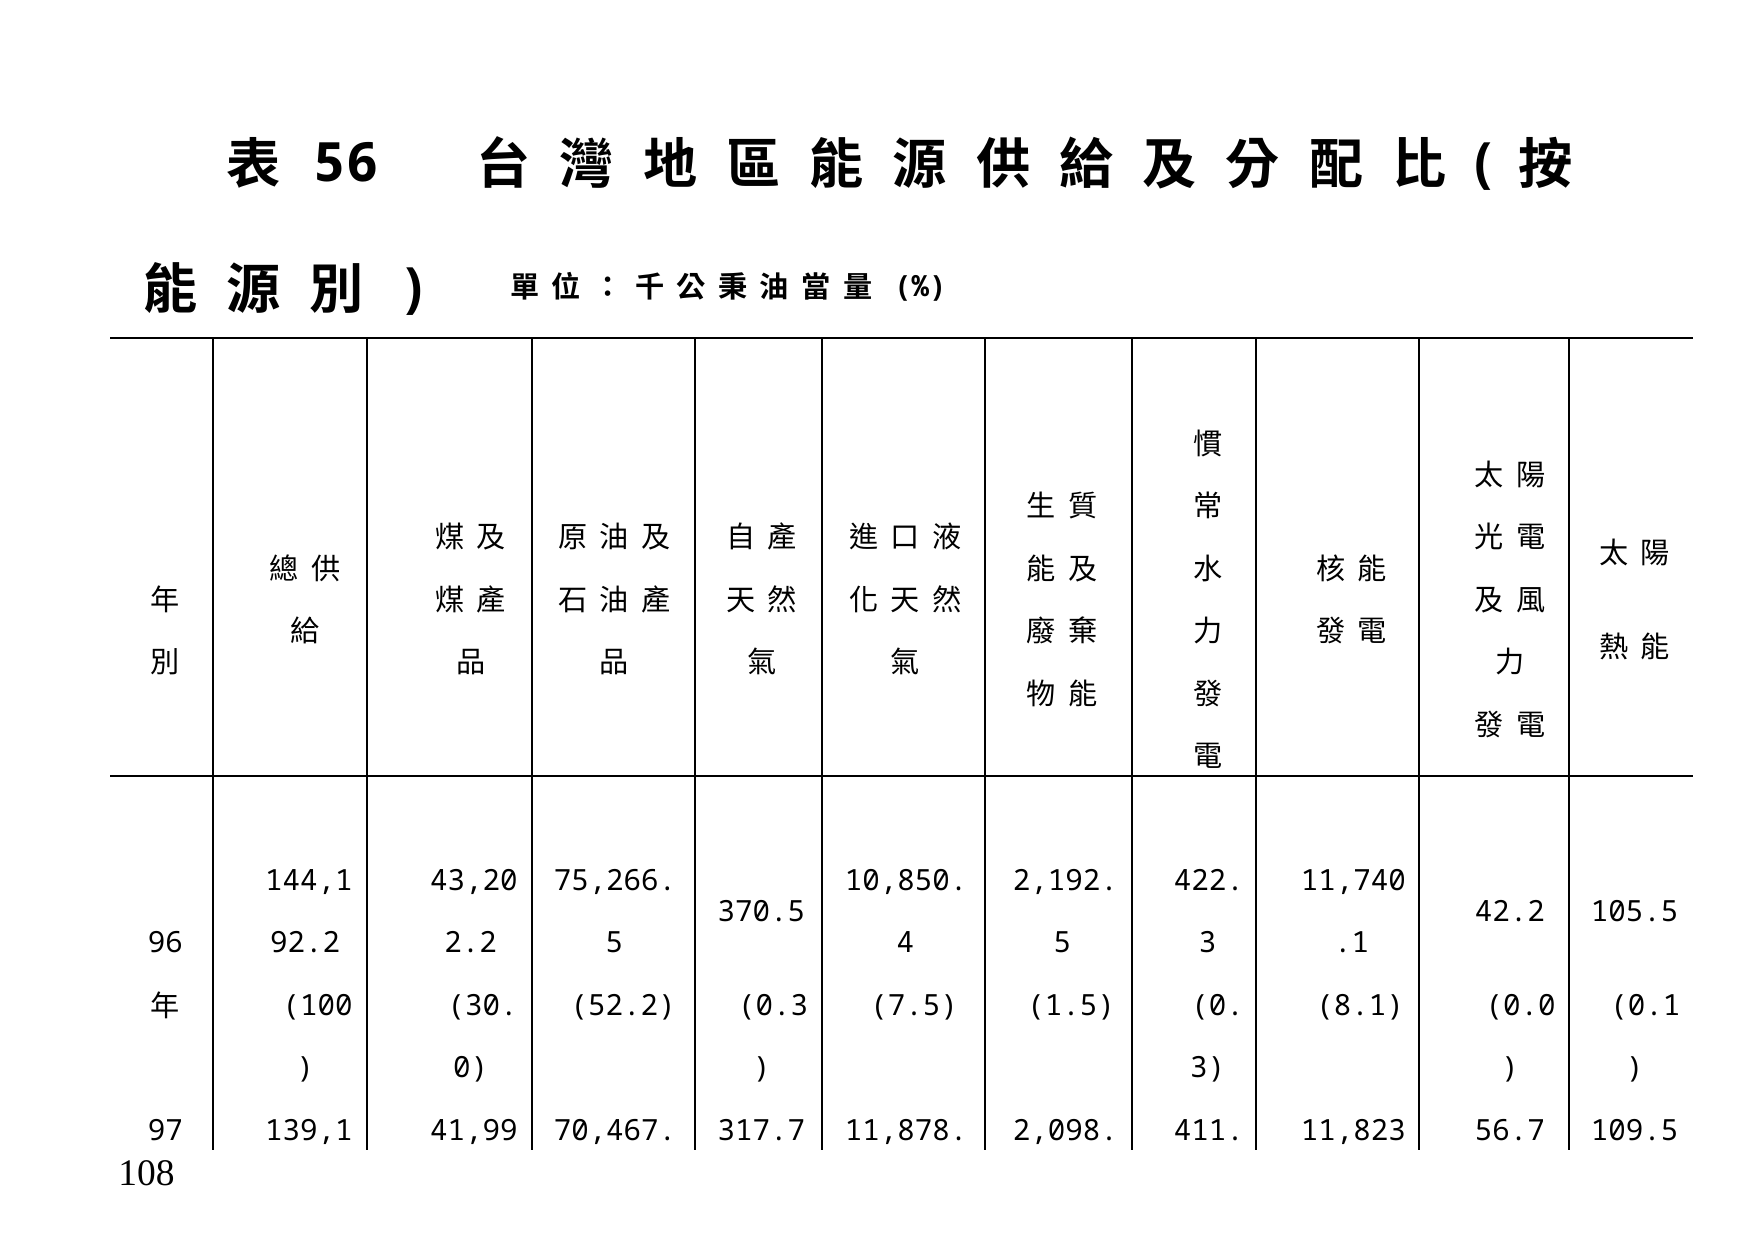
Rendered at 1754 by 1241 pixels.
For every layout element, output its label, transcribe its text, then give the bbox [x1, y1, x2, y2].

table_cell 43,202.2 [368, 777, 531, 962]
table_header 慣常水力發電 [1133, 339, 1255, 775]
table_cell 2,098. [986, 1087, 1131, 1150]
table_header 太陽光電及風力 發電 [1420, 339, 1568, 775]
table_cell 11,740.1 [1257, 777, 1418, 962]
table_header 年別 [110, 339, 212, 775]
table_header 煤及煤產品 [368, 339, 531, 775]
table_header 太陽 熱能 [1570, 339, 1693, 775]
table_header 總供給 [214, 339, 366, 775]
table_cell 11,878. [823, 1087, 984, 1150]
table_header 進口液化天然氣 [823, 339, 984, 775]
table_cell 109.5 [1570, 1087, 1693, 1150]
table_cell 75,266.5 [533, 777, 694, 962]
table_cell (52.2) [533, 962, 694, 1087]
table_cell (7.5) [823, 962, 984, 1087]
table_cell 422.3 [1133, 777, 1255, 962]
table_cell (0.3) [1133, 962, 1255, 1087]
table_cell 144,192.2 [214, 777, 366, 962]
table_cell 139,1 [214, 1087, 366, 1150]
table_header 自產天然氣 [696, 339, 821, 775]
table_cell 2,192.5 [986, 777, 1131, 962]
subtitle 表56 台灣地區能源供給及分配比(按能源別) 單位：千公秉油當量(%) [128, 87, 1628, 337]
table_cell (30.0) [368, 962, 531, 1087]
table_header 原油及石油產品 [533, 339, 694, 775]
table_cell 370.5 [696, 777, 821, 962]
table_cell 97 [110, 1087, 212, 1150]
table_cell 96年 [110, 777, 212, 1087]
table_header 生質能及廢棄物能 [986, 339, 1131, 775]
table_cell (0.1) [1570, 962, 1693, 1087]
table_cell 317.7 [696, 1087, 821, 1150]
table_cell 42.2 [1420, 777, 1568, 962]
table_cell (0.3) [696, 962, 821, 1087]
table_header 核能發電 [1257, 339, 1418, 775]
table_cell (100) [214, 962, 366, 1087]
table_cell 10,850.4 [823, 777, 984, 962]
table_cell 70,467. [533, 1087, 694, 1150]
table_cell 56.7 [1420, 1087, 1568, 1150]
table_cell (1.5) [986, 962, 1131, 1087]
table_cell 11,823 [1257, 1087, 1418, 1150]
table_cell (0.0) [1420, 962, 1568, 1087]
table_cell 105.5 [1570, 777, 1693, 962]
table_cell 411. [1133, 1087, 1255, 1150]
table_cell (8.1) [1257, 962, 1418, 1087]
table_cell 41,99 [368, 1087, 531, 1150]
